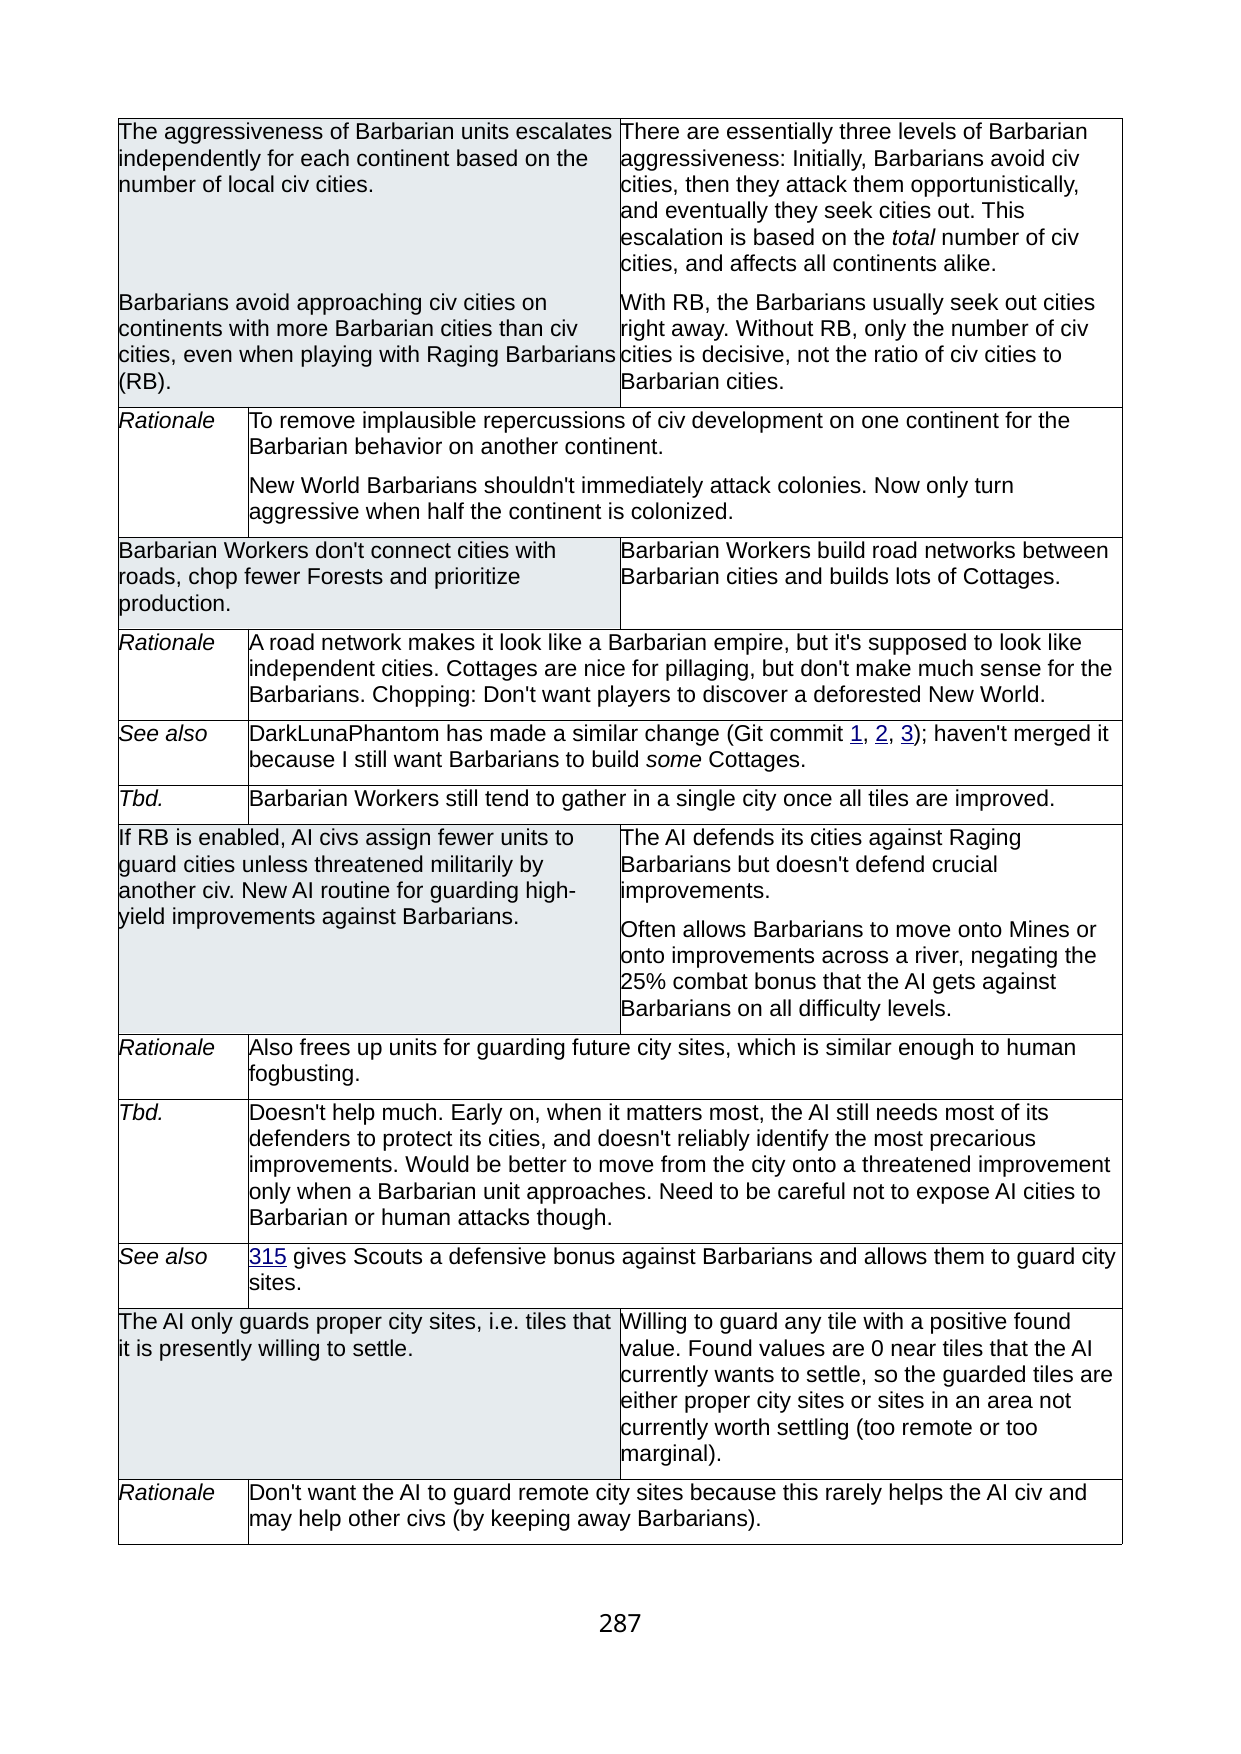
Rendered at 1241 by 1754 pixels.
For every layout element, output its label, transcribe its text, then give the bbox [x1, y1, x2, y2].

table_cell To remove implausible repercussions of civ development on one continent for the Barbarian behavior on another continent. New World Barbarians shouldn't immediately attack colonies. Now only turn aggressive when half the continent is colonized. [249, 408, 1122, 537]
table_cell DarkLunaPhantom has made a similar change (Git commit 1, 2, 3); haven't merged it because I still want Barbarians to build some Cottages. [249, 721, 1122, 785]
table_cell Tbd. [119, 786, 248, 824]
table_cell Rationale [119, 1480, 248, 1544]
table_cell The AI defends its cities against Raging Barbarians but doesn't defend crucial improvements. Often allows Barbarians to move onto Mines or onto improvements across a river, negating the 25% combat bonus that the AI gets against Barbarians on all difficulty levels. [621, 825, 1122, 1033]
table_cell Barbarian Workers still tend to gather in a single city once all tiles are improved. [249, 786, 1122, 824]
table_cell If RB is enabled, AI civs assign fewer units to guard cities unless threatened militarily by another civ. New AI routine for guarding high-yield improvements against Barbarians. [119, 825, 620, 1033]
table_cell Willing to guard any tile with a positive found value. Found values are 0 near tiles that the AI currently wants to settle, so the guarded tiles are either proper city sites or sites in an area not currently worth settling (too remote or too marginal). [621, 1309, 1122, 1479]
table_cell See also [119, 1244, 248, 1308]
table_cell There are essentially three levels of Barbarian aggressiveness: Initially, Barbarians avoid civ cities, then they attack them opportunistically, and eventually they seek cities out. This escalation is based on the total number of civ cities, and affects all continents alike. With RB, the Barbarians usually seek out cities right away. Without RB, only the number of civ cities is decisive, not the ratio of civ cities to Barbarian cities. [621, 119, 1122, 407]
table_cell Rationale [119, 630, 248, 720]
table_cell Doesn't help much. Early on, when it matters most, the AI still needs most of its defenders to protect its cities, and doesn't reliably identify the most precarious improvements. Would be better to move from the city onto a threatened improvement only when a Barbarian unit approaches. Need to be careful not to expose AI cities to Barbarian or human attacks though. [249, 1100, 1122, 1243]
table_cell 315 gives Scouts a defensive bonus against Barbarians and allows them to guard city sites. [249, 1244, 1122, 1308]
table_cell Don't want the AI to guard remote city sites because this rarely helps the AI civ and may help other civs (by keeping away Barbarians). [249, 1480, 1122, 1544]
table_cell The AI only guards proper city sites, i.e. tiles that it is presently willing to settle. [119, 1309, 620, 1479]
table_cell Barbarian Workers build road networks between Barbarian cities and builds lots of Cottages. [621, 538, 1122, 628]
table_cell Also frees up units for guarding future city sites, which is similar enough to human fogbusting. [249, 1035, 1122, 1099]
table_cell The aggressiveness of Barbarian units escalates independently for each continent based on the number of local civ cities. Barbarians avoid approaching civ cities on continents with more Barbarian cities than civ cities, even when playing with Raging Barbarians (RB). [119, 119, 620, 407]
table_cell A road network makes it look like a Barbarian empire, but it's supposed to look like independent cities. Cottages are nice for pillaging, but don't make much sense for the Barbarians. Chopping: Don't want players to discover a deforested New World. [249, 630, 1122, 720]
table_cell Barbarian Workers don't connect cities with roads, chop fewer Forests and prioritize production. [119, 538, 620, 628]
table_cell Rationale [119, 408, 248, 537]
table_cell Tbd. [119, 1100, 248, 1243]
table_cell See also [119, 721, 248, 785]
table_cell Rationale [119, 1035, 248, 1099]
